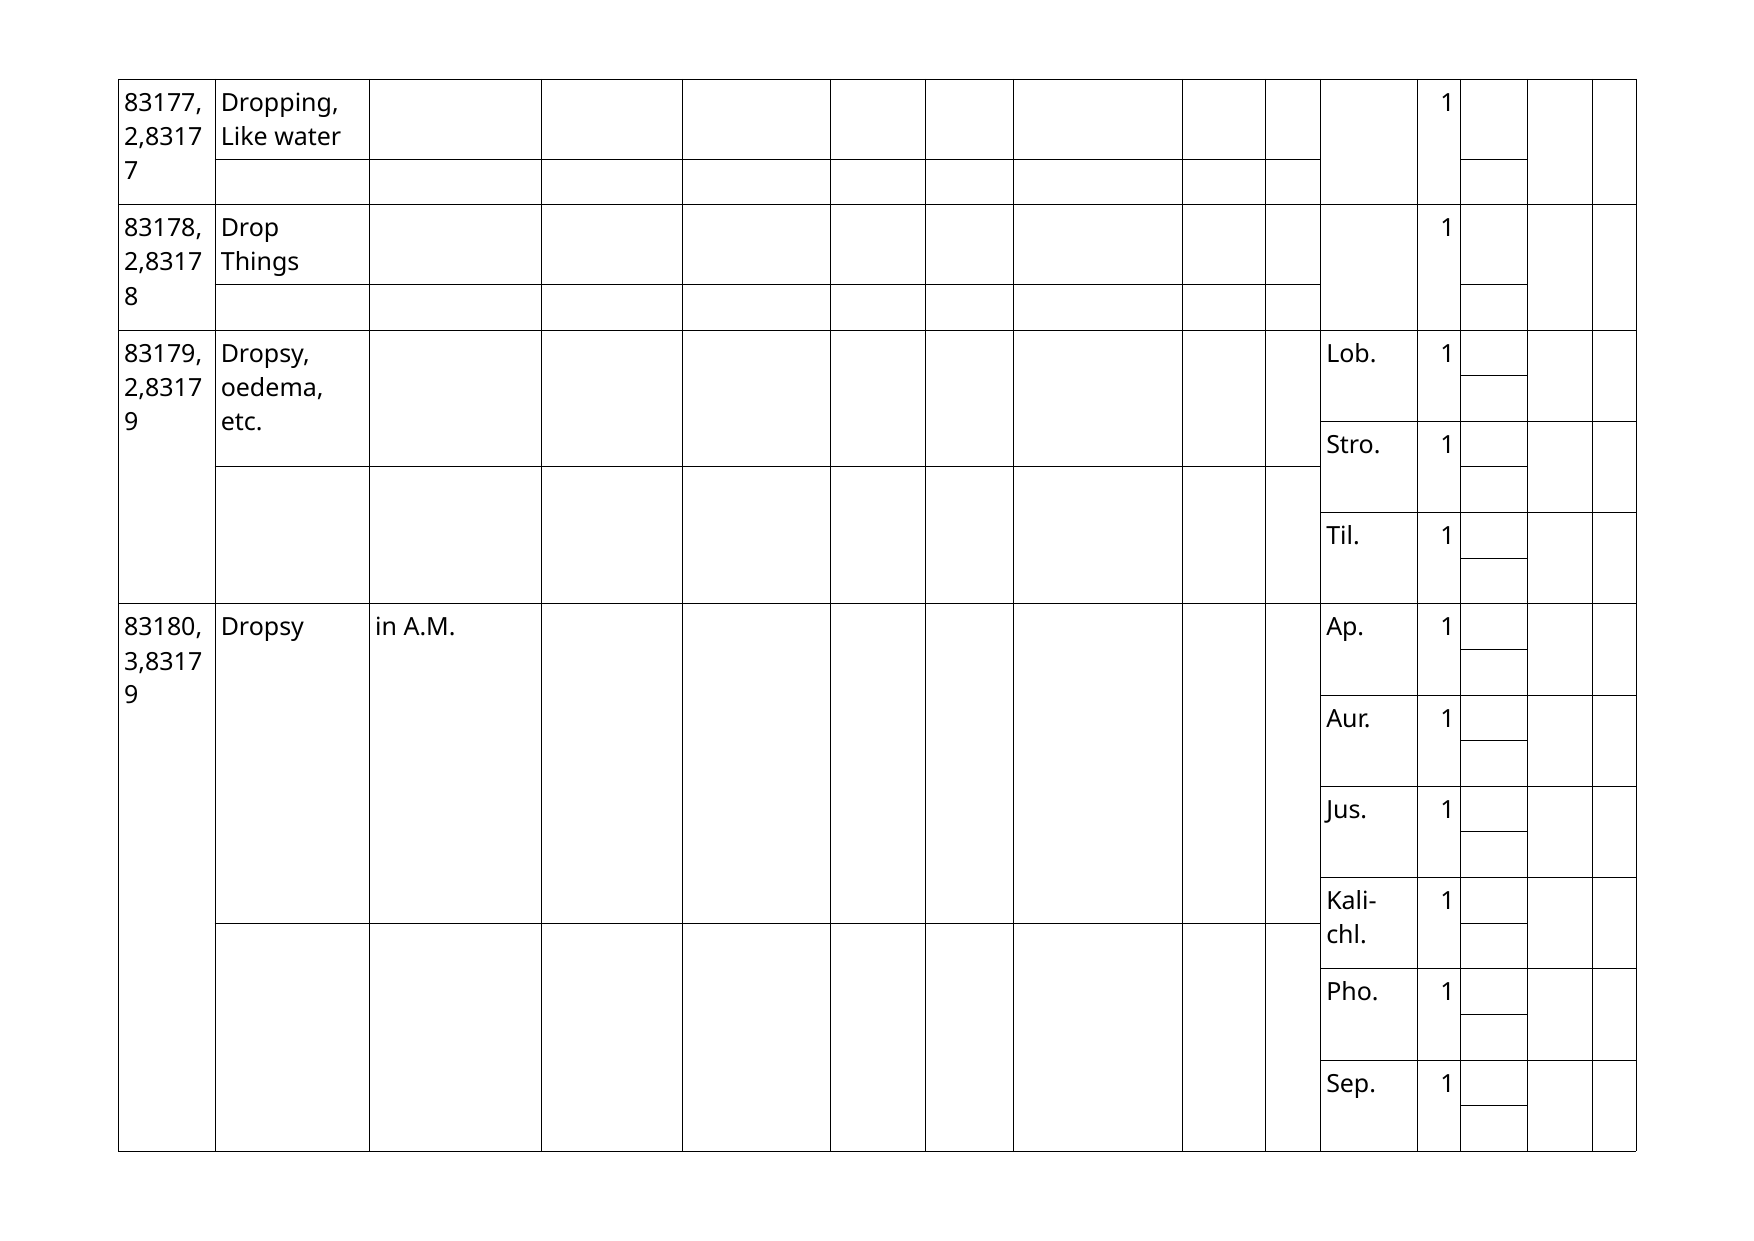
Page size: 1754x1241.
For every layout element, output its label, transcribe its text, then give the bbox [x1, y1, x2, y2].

table_cell [1183, 604, 1265, 923]
table_cell Sep. [1321, 1061, 1417, 1151]
table_cell [831, 205, 925, 284]
table_cell [683, 604, 830, 923]
table_cell [926, 80, 1013, 158]
table_cell [370, 285, 541, 329]
table_cell [1266, 467, 1320, 603]
table_cell [1461, 650, 1527, 694]
table_cell [1461, 832, 1527, 877]
table_cell [542, 924, 682, 1151]
table_cell [1461, 285, 1527, 329]
table_cell [370, 205, 541, 284]
table_cell [683, 285, 830, 329]
table_cell [1014, 80, 1182, 158]
table_cell [1183, 205, 1265, 284]
table_cell [542, 331, 682, 466]
table_cell [1321, 80, 1417, 204]
table_cell [1183, 331, 1265, 466]
table_cell 83180,3,83179 [119, 604, 215, 1151]
table_cell [683, 331, 830, 466]
table_cell [1461, 878, 1527, 923]
table_cell [1461, 467, 1527, 512]
table_cell [1014, 205, 1182, 284]
table_cell [1183, 285, 1265, 329]
table_cell [1183, 924, 1265, 1151]
table_cell [831, 604, 925, 923]
table_cell Pho. [1321, 969, 1417, 1059]
table_cell [926, 160, 1013, 204]
table_cell Til. [1321, 513, 1417, 603]
table_cell 1 [1418, 513, 1460, 603]
table_cell [1593, 1061, 1636, 1151]
table_cell [926, 467, 1013, 603]
table_cell [542, 604, 682, 923]
table_cell [370, 331, 541, 466]
table_cell [542, 467, 682, 603]
table_cell Kali-chl. [1321, 878, 1417, 968]
table_cell [1014, 467, 1182, 603]
table_cell [1461, 969, 1527, 1014]
table_cell [1266, 604, 1320, 923]
table_cell [1461, 422, 1527, 466]
table_cell [1461, 160, 1527, 204]
table_cell [1014, 160, 1182, 204]
table_cell 1 [1418, 969, 1460, 1059]
table_cell in A.M. [370, 604, 541, 923]
table_cell [831, 924, 925, 1151]
table_cell Drop Things [216, 205, 369, 284]
table_cell [1266, 160, 1320, 204]
table_cell [216, 924, 369, 1151]
table_cell [1014, 285, 1182, 329]
table_cell [1266, 285, 1320, 329]
table_cell [1593, 205, 1636, 329]
table_cell 1 [1418, 604, 1460, 694]
table_cell [831, 331, 925, 466]
table_cell [1461, 205, 1527, 284]
table_cell [1461, 924, 1527, 968]
table_cell [216, 467, 369, 603]
table_cell [1528, 205, 1592, 329]
table_cell [216, 285, 369, 329]
table_cell Ap. [1321, 604, 1417, 694]
table_cell 1 [1418, 422, 1460, 512]
table_cell 1 [1418, 696, 1460, 786]
table_cell [1461, 376, 1527, 421]
table_cell [1593, 422, 1636, 512]
table_cell [370, 80, 541, 158]
table_cell [1528, 331, 1592, 421]
table_cell [683, 160, 830, 204]
table_cell [683, 467, 830, 603]
table_cell [1528, 878, 1592, 968]
table_cell [1528, 604, 1592, 694]
table_cell [1461, 559, 1527, 603]
table_cell [683, 80, 830, 158]
table_cell [926, 331, 1013, 466]
table_cell [1461, 741, 1527, 786]
table_cell [1593, 513, 1636, 603]
table_cell [370, 467, 541, 603]
table_cell [1528, 422, 1592, 512]
table_cell [542, 285, 682, 329]
table_cell [1183, 160, 1265, 204]
table_cell [542, 80, 682, 158]
table_cell [1461, 80, 1527, 158]
table_cell [926, 285, 1013, 329]
table_cell Jus. [1321, 787, 1417, 877]
table_cell [1593, 604, 1636, 694]
table_cell [1528, 787, 1592, 877]
table_cell [1183, 80, 1265, 158]
table_cell [1014, 331, 1182, 466]
table_cell [1528, 513, 1592, 603]
table_cell [542, 205, 682, 284]
table_cell [542, 160, 682, 204]
table_cell 1 [1418, 205, 1460, 329]
table_cell 1 [1418, 1061, 1460, 1151]
table_cell Lob. [1321, 331, 1417, 421]
table_cell [1461, 1015, 1527, 1059]
table_cell [1461, 513, 1527, 558]
table_cell [1528, 696, 1592, 786]
table_cell [1528, 1061, 1592, 1151]
table_cell [1593, 969, 1636, 1059]
table_cell [216, 160, 369, 204]
table_cell [1593, 878, 1636, 968]
table_cell [926, 604, 1013, 923]
table_cell [1461, 696, 1527, 740]
table_cell [370, 924, 541, 1151]
table_cell [1266, 924, 1320, 1151]
table_cell Dropsy [216, 604, 369, 923]
table_cell [926, 924, 1013, 1151]
table_cell [831, 80, 925, 158]
table_cell [370, 160, 541, 204]
table_cell [1593, 331, 1636, 421]
table_cell [926, 205, 1013, 284]
table_cell [1266, 331, 1320, 466]
table_cell 1 [1418, 331, 1460, 421]
table_cell [831, 285, 925, 329]
table_cell [831, 467, 925, 603]
table_cell Aur. [1321, 696, 1417, 786]
table_cell [831, 160, 925, 204]
table_cell 1 [1418, 787, 1460, 877]
table_cell Stro. [1321, 422, 1417, 512]
table_cell [683, 924, 830, 1151]
table_cell [1014, 924, 1182, 1151]
table_cell [1266, 80, 1320, 158]
table_cell [1593, 787, 1636, 877]
table_cell Dropsy, oedema, etc. [216, 331, 369, 466]
table_cell [1183, 467, 1265, 603]
table_cell [1593, 696, 1636, 786]
table_cell [1461, 1061, 1527, 1105]
table_cell [1461, 604, 1527, 649]
table_cell [1528, 80, 1592, 204]
table_cell 1 [1418, 80, 1460, 204]
table_cell [1321, 205, 1417, 329]
table_cell [683, 205, 830, 284]
table_cell 83179,2,83179 [119, 331, 215, 603]
table_cell [1014, 604, 1182, 923]
table_cell [1266, 205, 1320, 284]
table_cell 83177,2,83177 [119, 80, 215, 204]
table_cell 1 [1418, 878, 1460, 968]
table_cell [1593, 80, 1636, 204]
table_cell Dropping, Like water [216, 80, 369, 158]
table_cell [1528, 969, 1592, 1059]
table_cell [1461, 1106, 1527, 1151]
table_cell [1461, 787, 1527, 831]
table_cell [1461, 331, 1527, 375]
table_cell 83178,2,83178 [119, 205, 215, 329]
